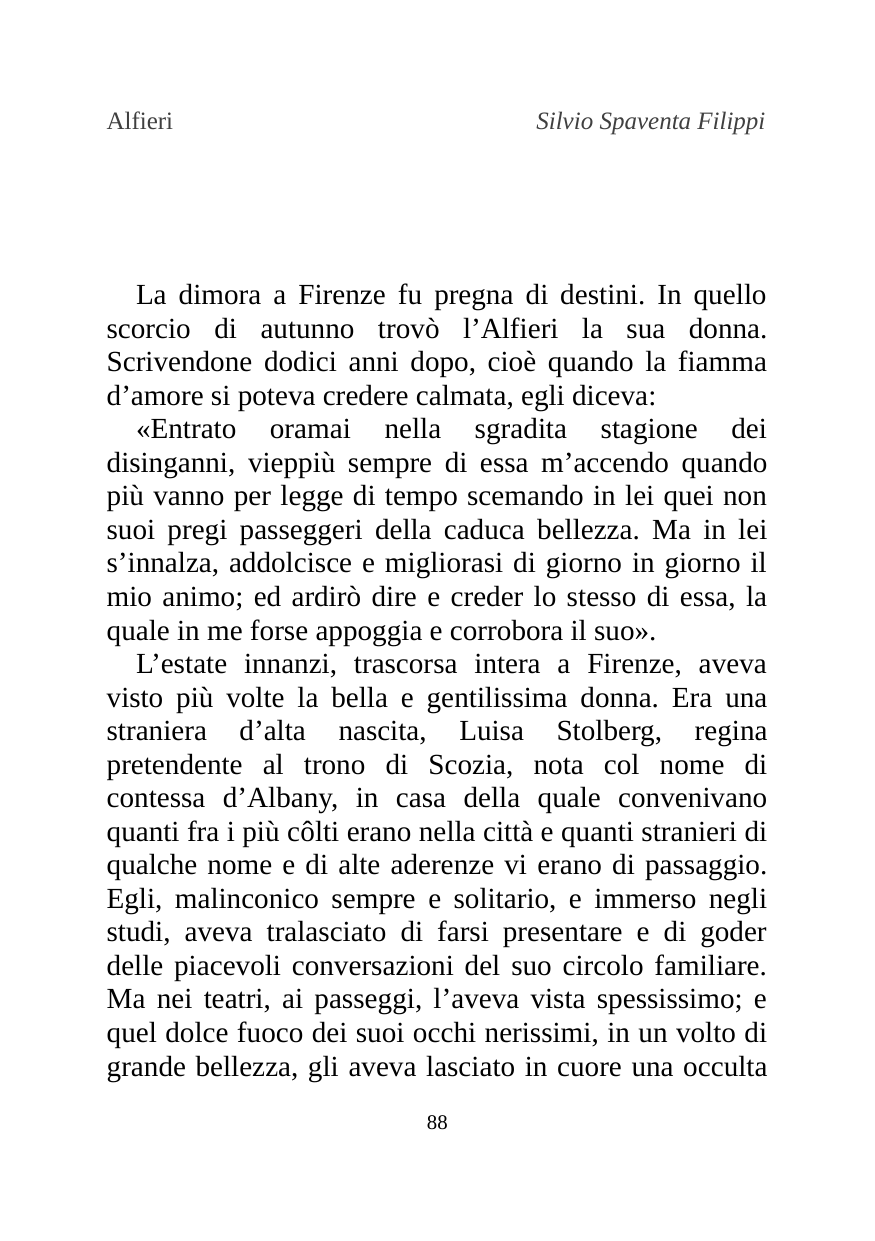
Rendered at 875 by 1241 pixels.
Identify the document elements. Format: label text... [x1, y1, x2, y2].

text La dimora a Firenze fu pregna di destini. In quello scorcio di autunno trovò l’Alfieri la sua donna. Scrivendone dodici anni dopo, cioè quando la fiamma d’amore si poteva credere calmata, egli diceva: [106, 277, 768, 411]
text «Entrato oramai nella sgradita stagione dei disinganni, vieppiù sempre di essa m’accendo quando più vanno per legge di tempo scemando in lei quei non suoi pregi passeggeri della caduca bellezza. Ma in lei s’innalza, addolcisce e migliorasi di giorno in giorno il mio animo; ed ardirò dire e creder lo stesso di essa, la quale in me forse appoggia e corrobora il suo». [106, 411, 768, 646]
text L’estate innanzi, trascorsa intera a Firenze, aveva visto più volte la bella e gentilissima donna. Era una straniera d’alta nascita, Luisa Stolberg, regina pretendente al trono di Scozia, nota col nome di contessa d’Albany, in casa della quale convenivano quanti fra i più côlti erano nella città e quanti stranieri di qualche nome e di alte aderenze vi erano di passaggio. Egli, malinconico sempre e solitario, e immerso negli studi, aveva tralasciato di farsi presentare e di goder delle piacevoli conversazioni del suo circolo familiare. Ma nei teatri, ai passeggi, l’aveva vista spessissimo; e quel dolce fuoco dei suoi occhi nerissimi, in un volto di grande bellezza, gli aveva lasciato in cuore una occulta [106, 646, 768, 1082]
